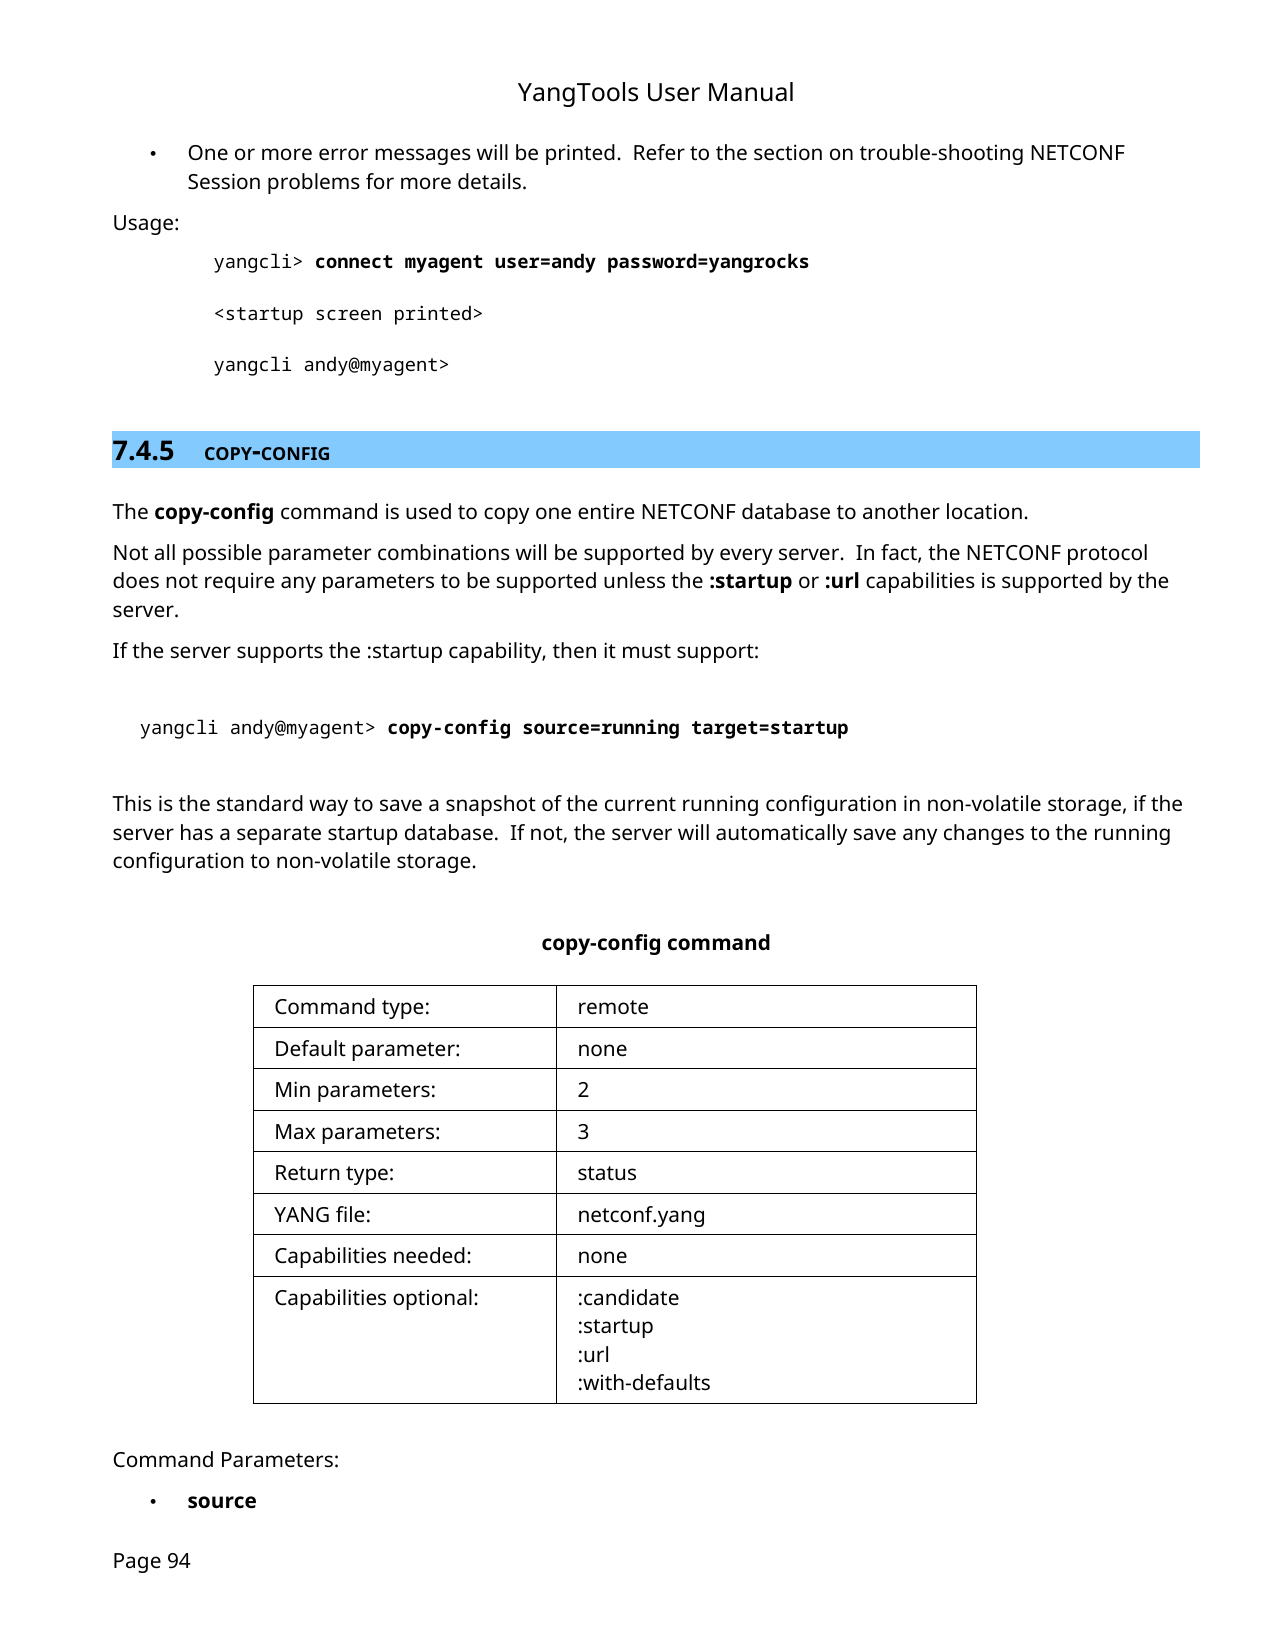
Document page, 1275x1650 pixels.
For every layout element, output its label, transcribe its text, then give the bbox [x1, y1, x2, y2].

table_cell Return type: [254, 1152, 556, 1193]
text This is the standard way to save a snapshot of the current running configuration in non-volatile storage, if the server has a separate startup database. If not, the server will automatically save any changes to the running configuration to non-volatile storage. [112, 789, 1200, 875]
table_cell :candidate :startup :url :with-defaults [557, 1277, 976, 1403]
table_cell status [557, 1152, 976, 1193]
text Usage: [112, 208, 1200, 236]
table_header remote [557, 986, 976, 1027]
table_cell netconf.yang [557, 1194, 976, 1234]
text The copy-config command is used to copy one entire NETCONF database to another location. [112, 497, 1200, 526]
text yangcli> connect myagent user=andy password=yangrocks <startup screen printed> yangcli andy@myagent> [139, 249, 1200, 402]
list source [150, 1486, 1200, 1514]
subtitle copy-config command [127, 928, 1185, 957]
text yangcli andy@myagent> copy-config source=running target=startup [139, 714, 1200, 740]
text Not all possible parameter combinations will be supported by every server. In fact, the NETCONF protocol does not require any parameters to be supported unless the :startup or :url capabilities is supported by the server. [112, 538, 1200, 623]
table_cell YANG file: [254, 1194, 556, 1234]
list One or more error messages will be printed. Refer to the section on trouble-shooting NETCONF Session problems for more details. [150, 138, 1200, 195]
text Command Parameters: [112, 1445, 1200, 1473]
table_cell Max parameters: [254, 1111, 556, 1151]
table_cell Min parameters: [254, 1069, 556, 1110]
table_header Command type: [254, 986, 556, 1027]
table_cell none [557, 1235, 976, 1276]
subtitle copy-config [112, 431, 1200, 468]
table_cell none [557, 1028, 976, 1068]
table_cell 3 [557, 1111, 976, 1151]
text If the server supports the :startup capability, then it must support: [112, 636, 1200, 664]
table_cell 2 [557, 1069, 976, 1110]
table_cell Default parameter: [254, 1028, 556, 1068]
table_cell Capabilities needed: [254, 1235, 556, 1276]
table_cell Capabilities optional: [254, 1277, 556, 1403]
